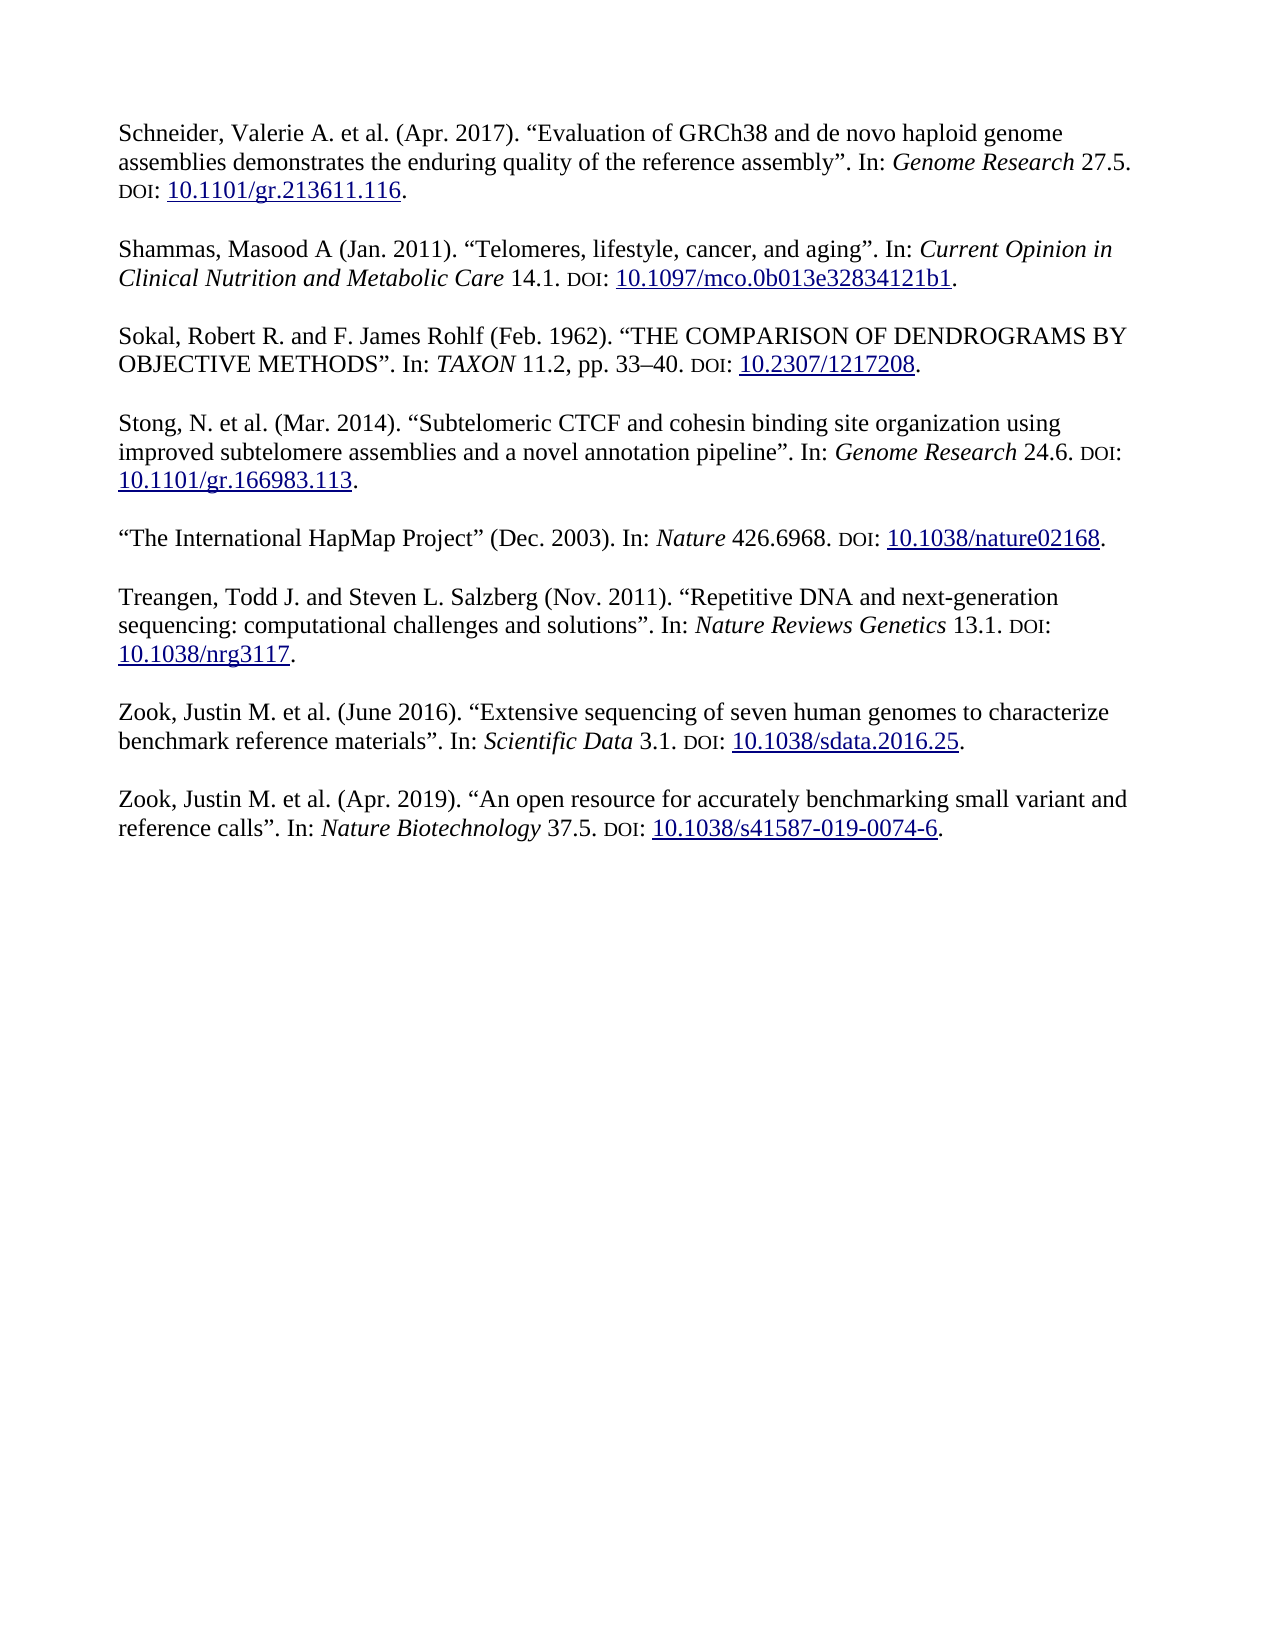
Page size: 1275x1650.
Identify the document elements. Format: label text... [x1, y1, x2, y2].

text Stong, N. et al. (Mar. 2014). “Subtelomeric CTCF and cohesin binding site organization using improved subtelomere assemblies and a novel annotation pipeline”. In: Genome Research 24.6. doi: 10.1101/gr.166983.113. [118, 408, 1157, 494]
text Zook, Justin M. et al. (June 2016). “Extensive sequencing of seven human genomes to characterize benchmark reference materials”. In: Scientific Data 3.1. doi: 10.1038/sdata.2016.25. [118, 697, 1157, 755]
text “The International HapMap Project” (Dec. 2003). In: Nature 426.6968. doi: 10.1038/nature02168. [118, 523, 1157, 552]
text Sokal, Robert R. and F. James Rohlf (Feb. 1962). “THE COMPARISON OF DENDROGRAMS BY OBJECTIVE METHODS”. In: TAXON 11.2, pp. 33–40. doi: 10.2307/1217208. [118, 321, 1157, 378]
text Treangen, Todd J. and Steven L. Salzberg (Nov. 2011). “Repetitive DNA and next-generation sequencing: computational challenges and solutions”. In: Nature Reviews Genetics 13.1. doi: 10.1038/nrg3117. [118, 582, 1157, 668]
text Schneider, Valerie A. et al. (Apr. 2017). “Evaluation of GRCh38 and de novo haploid genome assemblies demonstrates the enduring quality of the reference assembly”. In: Genome Research 27.5. doi: 10.1101/gr.213611.116. [118, 118, 1157, 204]
text Shammas, Masood A (Jan. 2011). “Telomeres, lifestyle, cancer, and aging”. In: Current Opinion in Clinical Nutrition and Metabolic Care 14.1. doi: 10.1097/mco.0b013e32834121b1. [118, 234, 1157, 291]
text Zook, Justin M. et al. (Apr. 2019). “An open resource for accurately benchmarking small variant and reference calls”. In: Nature Biotechnology 37.5. doi: 10.1038/s41587-019-0074-6. [118, 784, 1157, 842]
